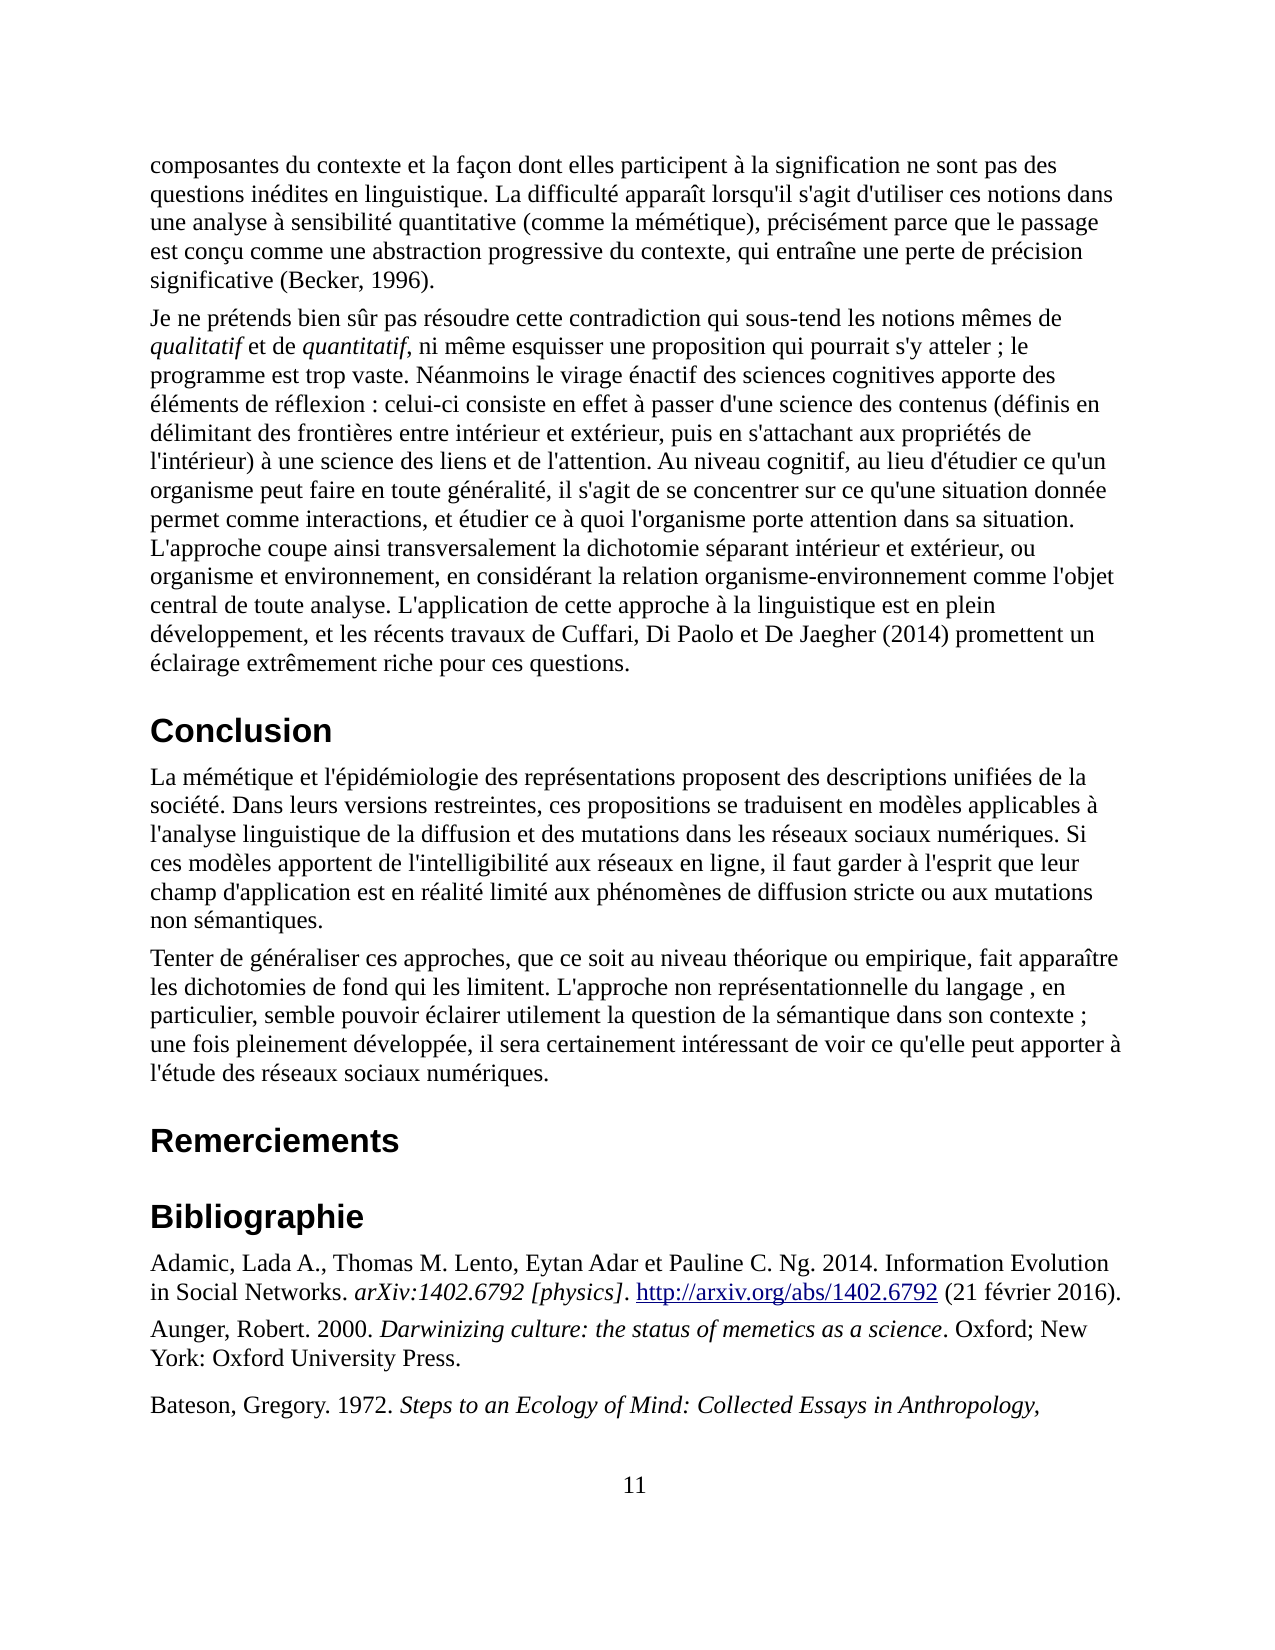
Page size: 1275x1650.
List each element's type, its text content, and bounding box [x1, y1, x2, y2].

text Tenter de généraliser ces approches, que ce soit au niveau théorique ou empirique, fait apparaître les dichotomies de fond qui les limitent. L'approche non représentationnelle du langage , en particulier, semble pouvoir éclairer utilement la question de la sémantique dans son contexte ; une fois pleinement développée, il sera certainement intéressant de voir ce qu'elle peut apporter à l'étude des réseaux sociaux numériques. [150, 943, 1125, 1087]
text Adamic, Lada A., Thomas M. Lento, Eytan Adar et Pauline C. Ng. 2014. Information Evolution in Social Networks. arXiv:1402.6792 [physics]. http://arxiv.org/abs/1402.6792 (21 février 2016). [150, 1248, 1125, 1306]
text La mémétique et l'épidémiologie des représentations proposent des descriptions unifiées de la société. Dans leurs versions restreintes, ces propositions se traduisent en modèles applicables à l'analyse linguistique de la diffusion et des mutations dans les réseaux sociaux numériques. Si ces modèles apportent de l'intelligibilité aux réseaux en ligne, il faut garder à l'esprit que leur champ d'application est en réalité limité aux phénomènes de diffusion stricte ou aux mutations non sémantiques. [150, 762, 1125, 934]
subtitle Remerciements [150, 1121, 1125, 1159]
subtitle Conclusion [150, 710, 1125, 749]
text Aunger, Robert. 2000. Darwinizing culture: the status of memetics as a science. Oxford; New York: Oxford University Press. [150, 1314, 1125, 1372]
text Bateson, Gregory. 1972. Steps to an Ecology of Mind: Collected Essays in Anthropology, [150, 1390, 1125, 1419]
text composantes du contexte et la façon dont elles participent à la signification ne sont pas des questions inédites en linguistique. La difficulté apparaît lorsqu'il s'agit d'utiliser ces notions dans une analyse à sensibilité quantitative (comme la mémétique), précisément parce que le passage est conçu comme une abstraction progressive du contexte, qui entraîne une perte de précision significative (Becker, 1996). [150, 150, 1125, 294]
text Je ne prétends bien sûr pas résoudre cette contradiction qui sous-tend les notions mêmes de qualitatif et de quantitatif, ni même esquisser une proposition qui pourrait s'y atteler ; le programme est trop vaste. Néanmoins le virage énactif des sciences cognitives apporte des éléments de réflexion : celui-ci consiste en effet à passer d'une science des contenus (définis en délimitant des frontières entre intérieur et extérieur, puis en s'attachant aux propriétés de l'intérieur) à une science des liens et de l'attention. Au niveau cognitif, au lieu d'étudier ce qu'un organisme peut faire en toute généralité, il s'agit de se concentrer sur ce qu'une situation donnée permet comme interactions, et étudier ce à quoi l'organisme porte attention dans sa situation. L'approche coupe ainsi transversalement la dichotomie séparant intérieur et extérieur, ou organisme et environnement, en considérant la relation organisme-environnement comme l'objet central de toute analyse. L'application de cette approche à la linguistique est en plein développement, et les récents travaux de Cuffari, Di Paolo et De Jaegher (2014) promettent un éclairage extrêmement riche pour ces questions. [150, 303, 1125, 676]
subtitle Bibliographie [150, 1197, 1125, 1236]
